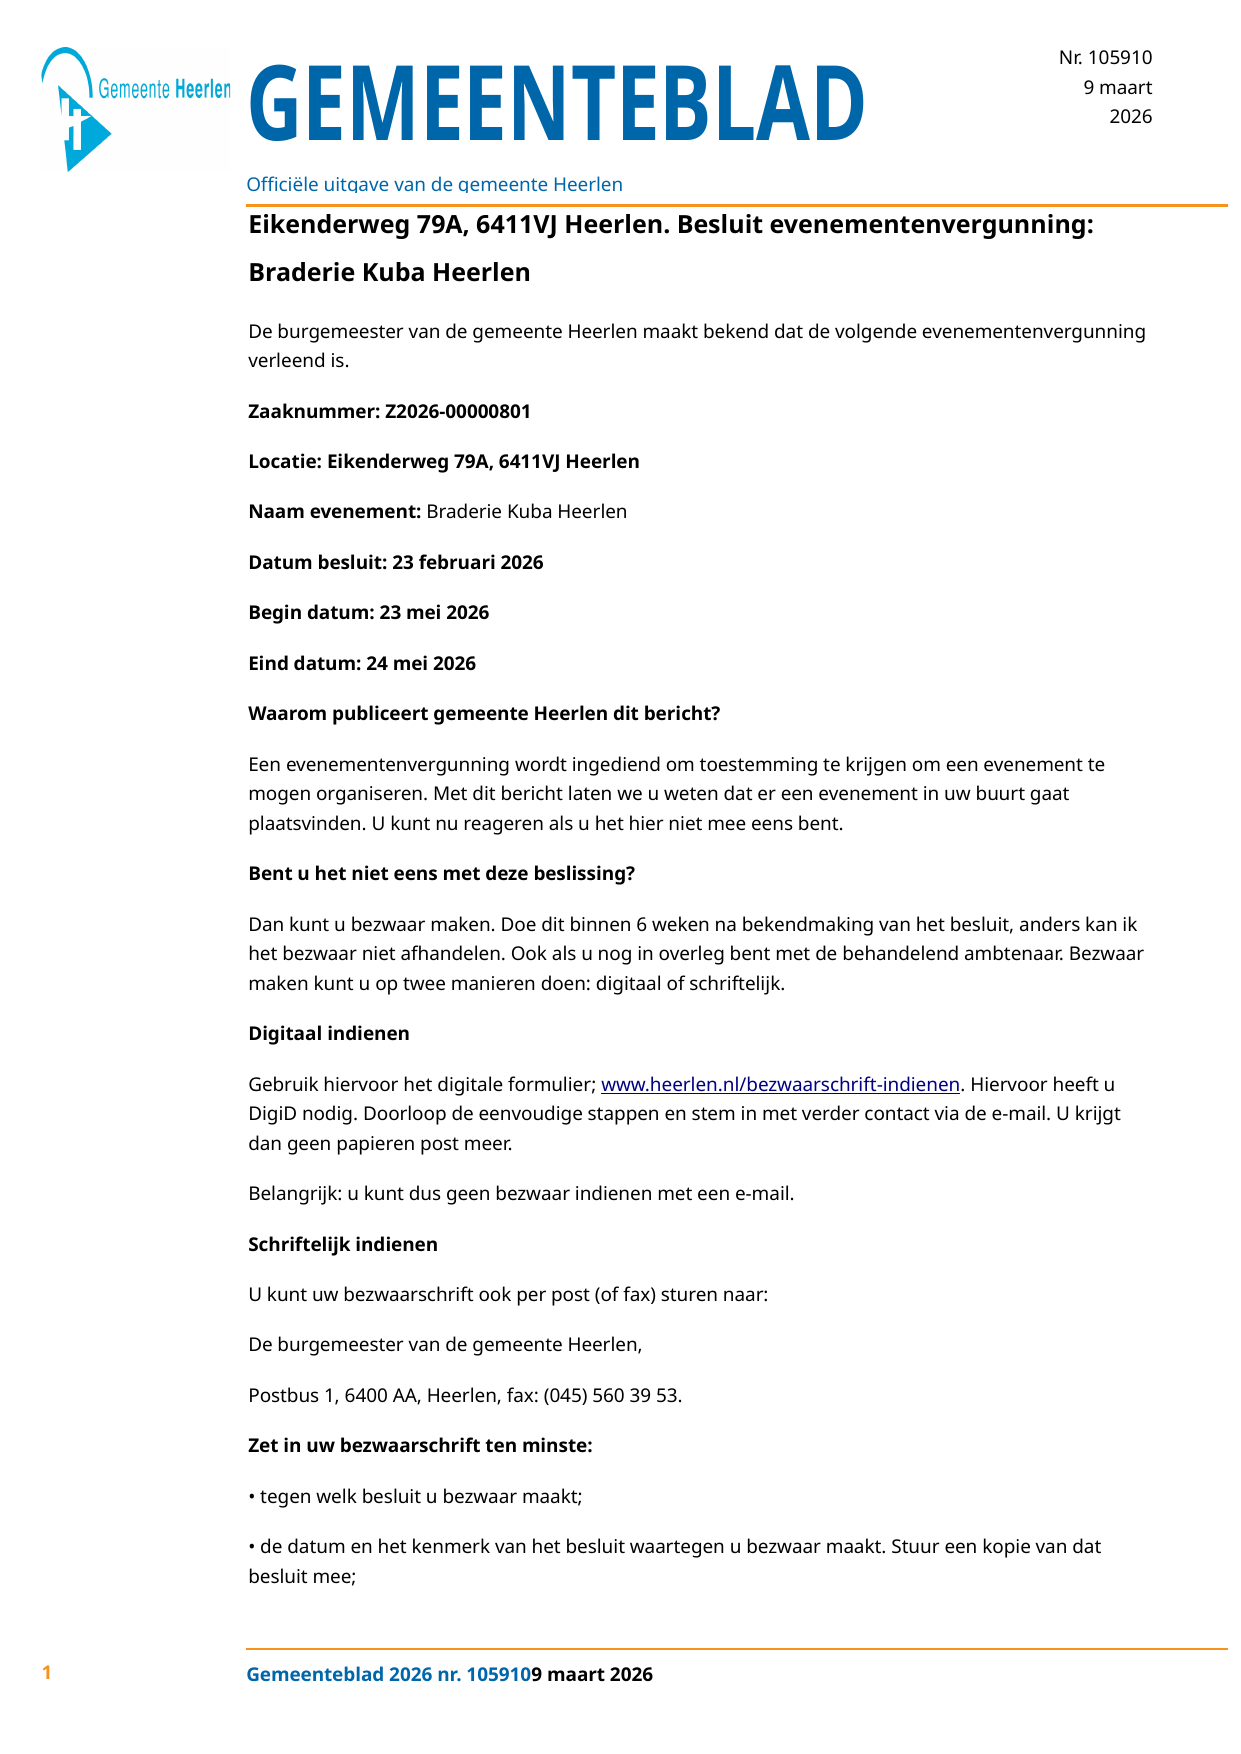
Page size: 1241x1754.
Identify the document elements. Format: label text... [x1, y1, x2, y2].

text Gebruik hiervoor het digitale formulier; www.heerlen.nl/bezwaarschrift-indienen. Hiervoor heeft u DigiD nodig. Doorloop de eenvoudige stappen en stem in met verder contact via de e-mail. U krijgt dan geen papieren post meer. [248, 1071, 1152, 1156]
text • de datum en het kenmerk van het besluit waartegen u bezwaar maakt. Stuur een kopie van dat besluit mee; [248, 1533, 1152, 1589]
text Schriftelijk indienen [248, 1231, 1152, 1257]
text • tegen welk besluit u bezwaar maakt; [248, 1483, 1152, 1509]
picture [41, 47, 59, 70]
text Waarom publiceert gemeente Heerlen dit bericht? [248, 700, 1152, 726]
text Belangrijk: u kunt dus geen bezwaar indienen met een e-mail. [248, 1180, 1152, 1206]
text De burgemeester van de gemeente Heerlen, [248, 1332, 1152, 1357]
text Zet in uw bezwaarschrift ten minste: [248, 1432, 1152, 1458]
text Eikenderweg 79A, 6411VJ Heerlen. Besluit evenementenvergunning: Braderie Kuba Heerlen [248, 207, 1152, 288]
text Begin datum: 23 mei 2026 [248, 599, 1152, 625]
text Digitaal indienen [248, 1020, 1152, 1046]
text Naam evenement: Braderie Kuba Heerlen [248, 499, 1152, 524]
text Datum besluit: 23 februari 2026 [248, 549, 1152, 575]
text Dan kunt u bezwaar maken. Doe dit binnen 6 weken na bekendmaking van het besluit, anders kan ik het bezwaar niet afhandelen. Ook als u nog in overleg bent met de behandelend ambtenaar. Bezwaar maken kunt u op twee manieren doen: digitaal of schriftelijk. [248, 911, 1152, 996]
text Bent u het niet eens met deze beslissing? [248, 860, 1152, 886]
text Een evenementenvergunning wordt ingediend om toestemming te krijgen om een evenement te mogen organiseren. Met dit bericht laten we u weten dat er een evenement in uw buurt gaat plaatsvinden. U kunt nu reageren als u het hier niet mee eens bent. [248, 751, 1152, 836]
text Zaaknummer: Z2026-00000801 [248, 398, 1152, 424]
text U kunt uw bezwaarschrift ook per post (of fax) sturen naar: [248, 1281, 1152, 1307]
text Eind datum: 24 mei 2026 [248, 650, 1152, 676]
text Postbus 1, 6400 AA, Heerlen, fax: (045) 560 39 53. [248, 1382, 1152, 1408]
text De burgemeester van de gemeente Heerlen maakt bekend dat de volgende evenementenvergunning verleend is. [248, 318, 1152, 373]
picture [41, 47, 231, 172]
text Locatie: Eikenderweg 79A, 6411VJ Heerlen [248, 448, 1152, 474]
